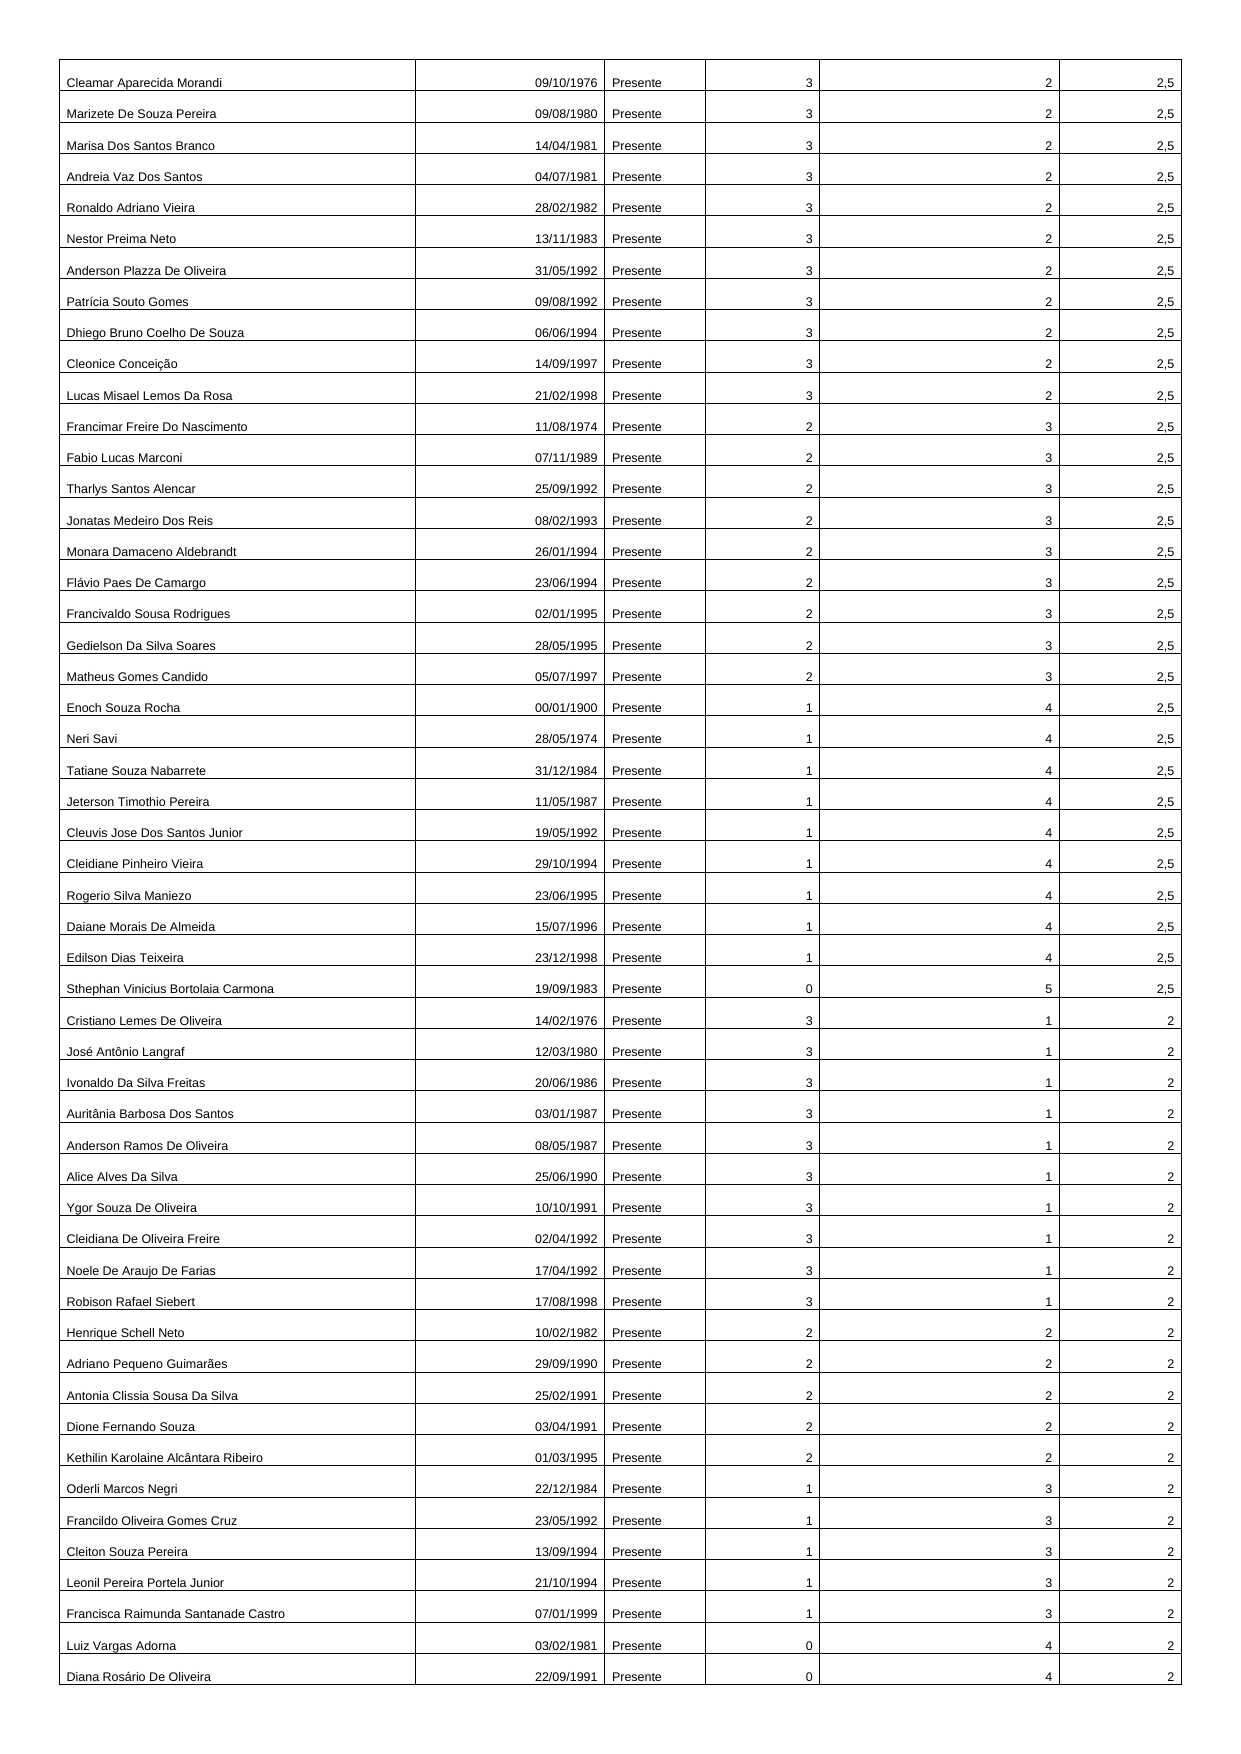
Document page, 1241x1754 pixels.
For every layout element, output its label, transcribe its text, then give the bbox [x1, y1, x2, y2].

table_cell 1 [706, 904, 819, 934]
table_cell 2 [1060, 1123, 1181, 1153]
table_cell 2 [1060, 1060, 1181, 1090]
table_cell Nestor Preima Neto [60, 216, 415, 247]
table_cell 3 [820, 623, 1059, 653]
table_cell 2,5 [1060, 404, 1181, 434]
table_cell 4 [820, 935, 1059, 965]
table_cell 2 [1060, 1154, 1181, 1184]
table_cell Patrícia Souto Gomes [60, 279, 415, 309]
table_cell 0 [706, 1623, 819, 1653]
table_cell 2,5 [1060, 154, 1181, 184]
table_cell 2,5 [1060, 779, 1181, 809]
table_cell 3 [706, 91, 819, 122]
table_cell 1 [706, 935, 819, 965]
table_cell 1 [706, 748, 819, 778]
table_cell Enoch Souza Rocha [60, 685, 415, 715]
table_cell 01/03/1995 [416, 1435, 604, 1465]
table_cell 2 [706, 435, 819, 465]
table_cell 4 [820, 748, 1059, 778]
table_cell 1 [820, 1185, 1059, 1215]
table_cell 1 [820, 1154, 1059, 1184]
table_cell 06/06/1994 [416, 310, 604, 340]
table_cell 13/09/1994 [416, 1529, 604, 1559]
table_cell 3 [820, 1560, 1059, 1590]
table_cell 4 [820, 873, 1059, 903]
table_cell 07/01/1999 [416, 1591, 604, 1622]
table_cell 2 [1060, 1466, 1181, 1497]
table_cell 25/02/1991 [416, 1373, 604, 1403]
table_cell Presente [605, 1404, 705, 1434]
table_cell 1 [706, 1591, 819, 1622]
table_cell 23/06/1994 [416, 560, 604, 590]
table_cell 2,5 [1060, 904, 1181, 934]
table_cell Presente [605, 1373, 705, 1403]
table_cell Tatiane Souza Nabarrete [60, 748, 415, 778]
table_cell Presente [605, 1216, 705, 1247]
table_cell Francivaldo Sousa Rodrigues [60, 591, 415, 622]
table_cell 2 [820, 123, 1059, 153]
table_cell 2 [1060, 1185, 1181, 1215]
table_cell 3 [820, 498, 1059, 528]
table_cell Lucas Misael Lemos Da Rosa [60, 373, 415, 403]
table_cell 2 [820, 154, 1059, 184]
table_cell 2 [1060, 1373, 1181, 1403]
table_cell Presente [605, 373, 705, 403]
table_cell 2 [1060, 1498, 1181, 1528]
table_cell Presente [605, 1435, 705, 1465]
table_cell Cristiano Lemes De Oliveira [60, 998, 415, 1028]
table_cell Anderson Ramos De Oliveira [60, 1123, 415, 1153]
table_cell José Antônio Langraf [60, 1029, 415, 1059]
table_cell 2,5 [1060, 841, 1181, 872]
table_cell 3 [706, 1060, 819, 1090]
table_cell 1 [820, 1248, 1059, 1278]
table_cell Presente [605, 1466, 705, 1497]
table_cell 2,5 [1060, 216, 1181, 247]
table_cell 2 [820, 248, 1059, 278]
table_cell 3 [820, 1591, 1059, 1622]
table_cell 2,5 [1060, 873, 1181, 903]
table_cell Presente [605, 1123, 705, 1153]
table_cell 2 [1060, 1091, 1181, 1122]
table_cell 10/02/1982 [416, 1310, 604, 1340]
table_cell 3 [706, 998, 819, 1028]
table_cell Presente [605, 1185, 705, 1215]
table_cell Anderson Plazza De Oliveira [60, 248, 415, 278]
table_cell Cleuvis Jose Dos Santos Junior [60, 810, 415, 840]
table_cell 2 [706, 623, 819, 653]
table_cell 2 [820, 279, 1059, 309]
table_cell 2,5 [1060, 373, 1181, 403]
table_cell 09/10/1976 [416, 60, 604, 90]
table_cell Monara Damaceno Aldebrandt [60, 529, 415, 559]
table_cell 2 [1060, 1560, 1181, 1590]
table_cell Marizete De Souza Pereira [60, 91, 415, 122]
table_cell Presente [605, 935, 705, 965]
table_cell 1 [706, 841, 819, 872]
table_cell Presente [605, 841, 705, 872]
table_cell 2,5 [1060, 966, 1181, 997]
table_cell Presente [605, 248, 705, 278]
table_cell 3 [820, 1466, 1059, 1497]
table_cell 2 [706, 1341, 819, 1372]
table_cell Ygor Souza De Oliveira [60, 1185, 415, 1215]
table_cell Fabio Lucas Marconi [60, 435, 415, 465]
table_cell 2 [1060, 1404, 1181, 1434]
table_cell Presente [605, 185, 705, 215]
table_cell Presente [605, 716, 705, 747]
table_cell Presente [605, 1279, 705, 1309]
table_cell 2 [1060, 1529, 1181, 1559]
table_cell 2,5 [1060, 810, 1181, 840]
table_cell 13/11/1983 [416, 216, 604, 247]
table_cell 29/09/1990 [416, 1341, 604, 1372]
table_cell 2,5 [1060, 123, 1181, 153]
table_cell Ronaldo Adriano Vieira [60, 185, 415, 215]
table_cell 2,5 [1060, 529, 1181, 559]
table_cell Noele De Araujo De Farias [60, 1248, 415, 1278]
table_cell Alice Alves Da Silva [60, 1154, 415, 1184]
table_cell Francisca Raimunda Santanade Castro [60, 1591, 415, 1622]
table_cell 3 [820, 404, 1059, 434]
table_cell Antonia Clissia Sousa Da Silva [60, 1373, 415, 1403]
table_cell 2 [706, 1310, 819, 1340]
table_cell 29/10/1994 [416, 841, 604, 872]
table_cell 03/04/1991 [416, 1404, 604, 1434]
table_cell 3 [706, 341, 819, 372]
table_cell Presente [605, 560, 705, 590]
table_cell 2,5 [1060, 935, 1181, 965]
table_cell 11/08/1974 [416, 404, 604, 434]
table_cell 2 [1060, 1216, 1181, 1247]
table_cell 25/09/1992 [416, 466, 604, 497]
table_cell 22/09/1991 [416, 1654, 604, 1684]
table_cell 3 [706, 310, 819, 340]
table_cell Presente [605, 1029, 705, 1059]
table_cell 11/05/1987 [416, 779, 604, 809]
table_cell 2,5 [1060, 716, 1181, 747]
table_cell Luiz Vargas Adorna [60, 1623, 415, 1653]
table_cell 22/12/1984 [416, 1466, 604, 1497]
table_cell Presente [605, 1498, 705, 1528]
table_cell 25/06/1990 [416, 1154, 604, 1184]
table_cell Presente [605, 998, 705, 1028]
table_cell 1 [706, 810, 819, 840]
table_cell 2,5 [1060, 498, 1181, 528]
table_cell Ivonaldo Da Silva Freitas [60, 1060, 415, 1090]
table_cell Presente [605, 1529, 705, 1559]
table_cell Dhiego Bruno Coelho De Souza [60, 310, 415, 340]
table_cell 26/01/1994 [416, 529, 604, 559]
table_cell 2 [1060, 1435, 1181, 1465]
table_cell 14/04/1981 [416, 123, 604, 153]
table_cell 1 [820, 1091, 1059, 1122]
table_cell 2,5 [1060, 279, 1181, 309]
table_cell 4 [820, 779, 1059, 809]
table_cell Presente [605, 216, 705, 247]
table_cell Marisa Dos Santos Branco [60, 123, 415, 153]
table_cell Francildo Oliveira Gomes Cruz [60, 1498, 415, 1528]
table_cell 2 [820, 91, 1059, 122]
table_cell 03/01/1987 [416, 1091, 604, 1122]
table_cell Presente [605, 685, 705, 715]
table_cell Neri Savi [60, 716, 415, 747]
table_cell 2 [706, 404, 819, 434]
table_cell 3 [706, 185, 819, 215]
table_cell Cleamar Aparecida Morandi [60, 60, 415, 90]
table_cell 1 [706, 1529, 819, 1559]
table_cell Diana Rosário De Oliveira [60, 1654, 415, 1684]
table_cell 3 [706, 373, 819, 403]
table_cell Presente [605, 91, 705, 122]
table_cell Presente [605, 60, 705, 90]
table_cell 1 [820, 1279, 1059, 1309]
table_cell Jeterson Timothio Pereira [60, 779, 415, 809]
table_cell 2 [1060, 1654, 1181, 1684]
table_cell Cleidiana De Oliveira Freire [60, 1216, 415, 1247]
table_cell 2 [706, 466, 819, 497]
table_cell 04/07/1981 [416, 154, 604, 184]
table_cell 08/02/1993 [416, 498, 604, 528]
table_cell Presente [605, 904, 705, 934]
table_cell 1 [706, 716, 819, 747]
table_cell 08/05/1987 [416, 1123, 604, 1153]
table_cell 31/05/1992 [416, 248, 604, 278]
table_cell 3 [820, 654, 1059, 684]
table_cell 3 [820, 1498, 1059, 1528]
table_cell 2 [706, 591, 819, 622]
table_cell 3 [706, 1216, 819, 1247]
table_cell Francimar Freire Do Nascimento [60, 404, 415, 434]
table_cell Presente [605, 310, 705, 340]
table_cell 2 [706, 654, 819, 684]
table_cell Auritânia Barbosa Dos Santos [60, 1091, 415, 1122]
table_cell Dione Fernando Souza [60, 1404, 415, 1434]
table_cell 2 [1060, 1248, 1181, 1278]
table_cell Presente [605, 966, 705, 997]
table_cell 3 [820, 529, 1059, 559]
table_cell 1 [820, 1060, 1059, 1090]
table_cell Presente [605, 1310, 705, 1340]
table_cell 21/02/1998 [416, 373, 604, 403]
table_cell 2 [706, 1373, 819, 1403]
table_cell 4 [820, 716, 1059, 747]
table_cell Presente [605, 1341, 705, 1372]
table_cell 3 [706, 216, 819, 247]
table_cell Leonil Pereira Portela Junior [60, 1560, 415, 1590]
table_cell 3 [706, 1091, 819, 1122]
table_cell 0 [706, 1654, 819, 1684]
table_cell 17/08/1998 [416, 1279, 604, 1309]
table_cell 23/06/1995 [416, 873, 604, 903]
table_cell Presente [605, 404, 705, 434]
table_cell Presente [605, 1623, 705, 1653]
table_cell 4 [820, 1654, 1059, 1684]
table_cell Cleidiane Pinheiro Vieira [60, 841, 415, 872]
table_cell Sthephan Vinicius Bortolaia Carmona [60, 966, 415, 997]
table_cell 02/04/1992 [416, 1216, 604, 1247]
table_cell 15/07/1996 [416, 904, 604, 934]
table_cell 3 [820, 1529, 1059, 1559]
table_cell 1 [820, 1029, 1059, 1059]
table_cell 02/01/1995 [416, 591, 604, 622]
table_cell 3 [820, 435, 1059, 465]
table_cell 1 [706, 873, 819, 903]
table_cell Presente [605, 810, 705, 840]
table_cell 2 [820, 1310, 1059, 1340]
table_cell 28/02/1982 [416, 185, 604, 215]
table_cell Flávio Paes De Camargo [60, 560, 415, 590]
table_cell 2 [820, 373, 1059, 403]
table_cell 14/02/1976 [416, 998, 604, 1028]
table_cell Presente [605, 154, 705, 184]
table_cell 4 [820, 904, 1059, 934]
table_cell Kethilin Karolaine Alcântara Ribeiro [60, 1435, 415, 1465]
table_cell 1 [706, 1466, 819, 1497]
table_cell 3 [706, 60, 819, 90]
table_cell 23/05/1992 [416, 1498, 604, 1528]
table_cell 2 [1060, 998, 1181, 1028]
table_cell 3 [706, 1248, 819, 1278]
table_cell 3 [706, 154, 819, 184]
table_cell 2 [820, 185, 1059, 215]
table_cell Presente [605, 466, 705, 497]
table_cell 2 [1060, 1341, 1181, 1372]
table_cell 3 [706, 1123, 819, 1153]
table_cell 5 [820, 966, 1059, 997]
table_cell 0 [706, 966, 819, 997]
table_cell 1 [706, 1560, 819, 1590]
table_cell 21/10/1994 [416, 1560, 604, 1590]
table_cell 2 [820, 60, 1059, 90]
table_cell 03/02/1981 [416, 1623, 604, 1653]
table_cell Presente [605, 435, 705, 465]
table_cell 2 [820, 1404, 1059, 1434]
table_cell Cleiton Souza Pereira [60, 1529, 415, 1559]
table_cell Andreia Vaz Dos Santos [60, 154, 415, 184]
table_cell 2 [1060, 1591, 1181, 1622]
table_cell 2,5 [1060, 623, 1181, 653]
table_cell 19/05/1992 [416, 810, 604, 840]
table_cell 3 [706, 279, 819, 309]
table_cell Rogerio Silva Maniezo [60, 873, 415, 903]
table_cell 2 [820, 1373, 1059, 1403]
table_cell Matheus Gomes Candido [60, 654, 415, 684]
table_cell 2,5 [1060, 748, 1181, 778]
table_cell 19/09/1983 [416, 966, 604, 997]
table_cell 3 [706, 1279, 819, 1309]
table_cell 14/09/1997 [416, 341, 604, 372]
table_cell 2,5 [1060, 248, 1181, 278]
table_cell 3 [706, 248, 819, 278]
table_cell 28/05/1995 [416, 623, 604, 653]
table_cell 12/03/1980 [416, 1029, 604, 1059]
table_cell 2 [706, 1435, 819, 1465]
table_cell Presente [605, 1154, 705, 1184]
table_cell Presente [605, 279, 705, 309]
table_cell 2 [1060, 1279, 1181, 1309]
table_cell 2,5 [1060, 685, 1181, 715]
table_cell Presente [605, 654, 705, 684]
table_cell Presente [605, 1654, 705, 1684]
table_cell Daiane Morais De Almeida [60, 904, 415, 934]
table_cell Presente [605, 341, 705, 372]
table_cell Oderli Marcos Negri [60, 1466, 415, 1497]
table_cell 00/01/1900 [416, 685, 604, 715]
table_cell Adriano Pequeno Guimarães [60, 1341, 415, 1372]
table_cell 2 [820, 310, 1059, 340]
table_cell 2 [1060, 1623, 1181, 1653]
table_cell 09/08/1980 [416, 91, 604, 122]
table_cell 2,5 [1060, 560, 1181, 590]
table_cell 2 [820, 216, 1059, 247]
table_cell Presente [605, 1560, 705, 1590]
table_cell 2,5 [1060, 341, 1181, 372]
table_cell 2,5 [1060, 435, 1181, 465]
table_cell 3 [706, 123, 819, 153]
table_cell Presente [605, 1091, 705, 1122]
table_cell 1 [706, 1498, 819, 1528]
table_cell Henrique Schell Neto [60, 1310, 415, 1340]
table_cell Jonatas Medeiro Dos Reis [60, 498, 415, 528]
table_cell 3 [706, 1154, 819, 1184]
table_cell Presente [605, 591, 705, 622]
table_cell Presente [605, 123, 705, 153]
table_cell 2,5 [1060, 310, 1181, 340]
table_cell 17/04/1992 [416, 1248, 604, 1278]
table_cell Presente [605, 498, 705, 528]
table_cell 3 [820, 591, 1059, 622]
table_cell 2 [706, 529, 819, 559]
table_cell 2 [1060, 1029, 1181, 1059]
table_cell 1 [820, 998, 1059, 1028]
table_cell 07/11/1989 [416, 435, 604, 465]
table_cell Presente [605, 1248, 705, 1278]
table_cell 2,5 [1060, 60, 1181, 90]
table_cell 2 [706, 498, 819, 528]
table_cell Presente [605, 529, 705, 559]
table_cell 1 [706, 779, 819, 809]
table_cell Presente [605, 873, 705, 903]
table_cell 2 [820, 1435, 1059, 1465]
table_cell Gedielson Da Silva Soares [60, 623, 415, 653]
table_cell 4 [820, 810, 1059, 840]
table_cell 4 [820, 685, 1059, 715]
table_cell 4 [820, 841, 1059, 872]
table_cell 2,5 [1060, 654, 1181, 684]
table_cell 09/08/1992 [416, 279, 604, 309]
table_cell 23/12/1998 [416, 935, 604, 965]
table_cell 3 [820, 560, 1059, 590]
table_cell 3 [706, 1029, 819, 1059]
table_cell 4 [820, 1623, 1059, 1653]
table_cell 05/07/1997 [416, 654, 604, 684]
table_cell Presente [605, 623, 705, 653]
table_cell 3 [706, 1185, 819, 1215]
table_cell Cleonice Conceição [60, 341, 415, 372]
table_cell 2 [820, 341, 1059, 372]
table_cell 2 [1060, 1310, 1181, 1340]
table_cell Presente [605, 1060, 705, 1090]
table_cell 2 [820, 1341, 1059, 1372]
table_cell Presente [605, 779, 705, 809]
table_cell 2,5 [1060, 591, 1181, 622]
table_cell 1 [820, 1216, 1059, 1247]
table_cell Presente [605, 748, 705, 778]
table_cell 10/10/1991 [416, 1185, 604, 1215]
table_cell Robison Rafael Siebert [60, 1279, 415, 1309]
table_cell 2 [706, 1404, 819, 1434]
table_cell 2,5 [1060, 466, 1181, 497]
table_cell 20/06/1986 [416, 1060, 604, 1090]
table_cell 1 [820, 1123, 1059, 1153]
table_cell Tharlys Santos Alencar [60, 466, 415, 497]
table_cell 2,5 [1060, 185, 1181, 215]
table_cell 2,5 [1060, 91, 1181, 122]
table_cell 3 [820, 466, 1059, 497]
table_cell 28/05/1974 [416, 716, 604, 747]
table_cell 1 [706, 685, 819, 715]
table_cell Edilson Dias Teixeira [60, 935, 415, 965]
table_cell 2 [706, 560, 819, 590]
table_cell 31/12/1984 [416, 748, 604, 778]
table_cell Presente [605, 1591, 705, 1622]
